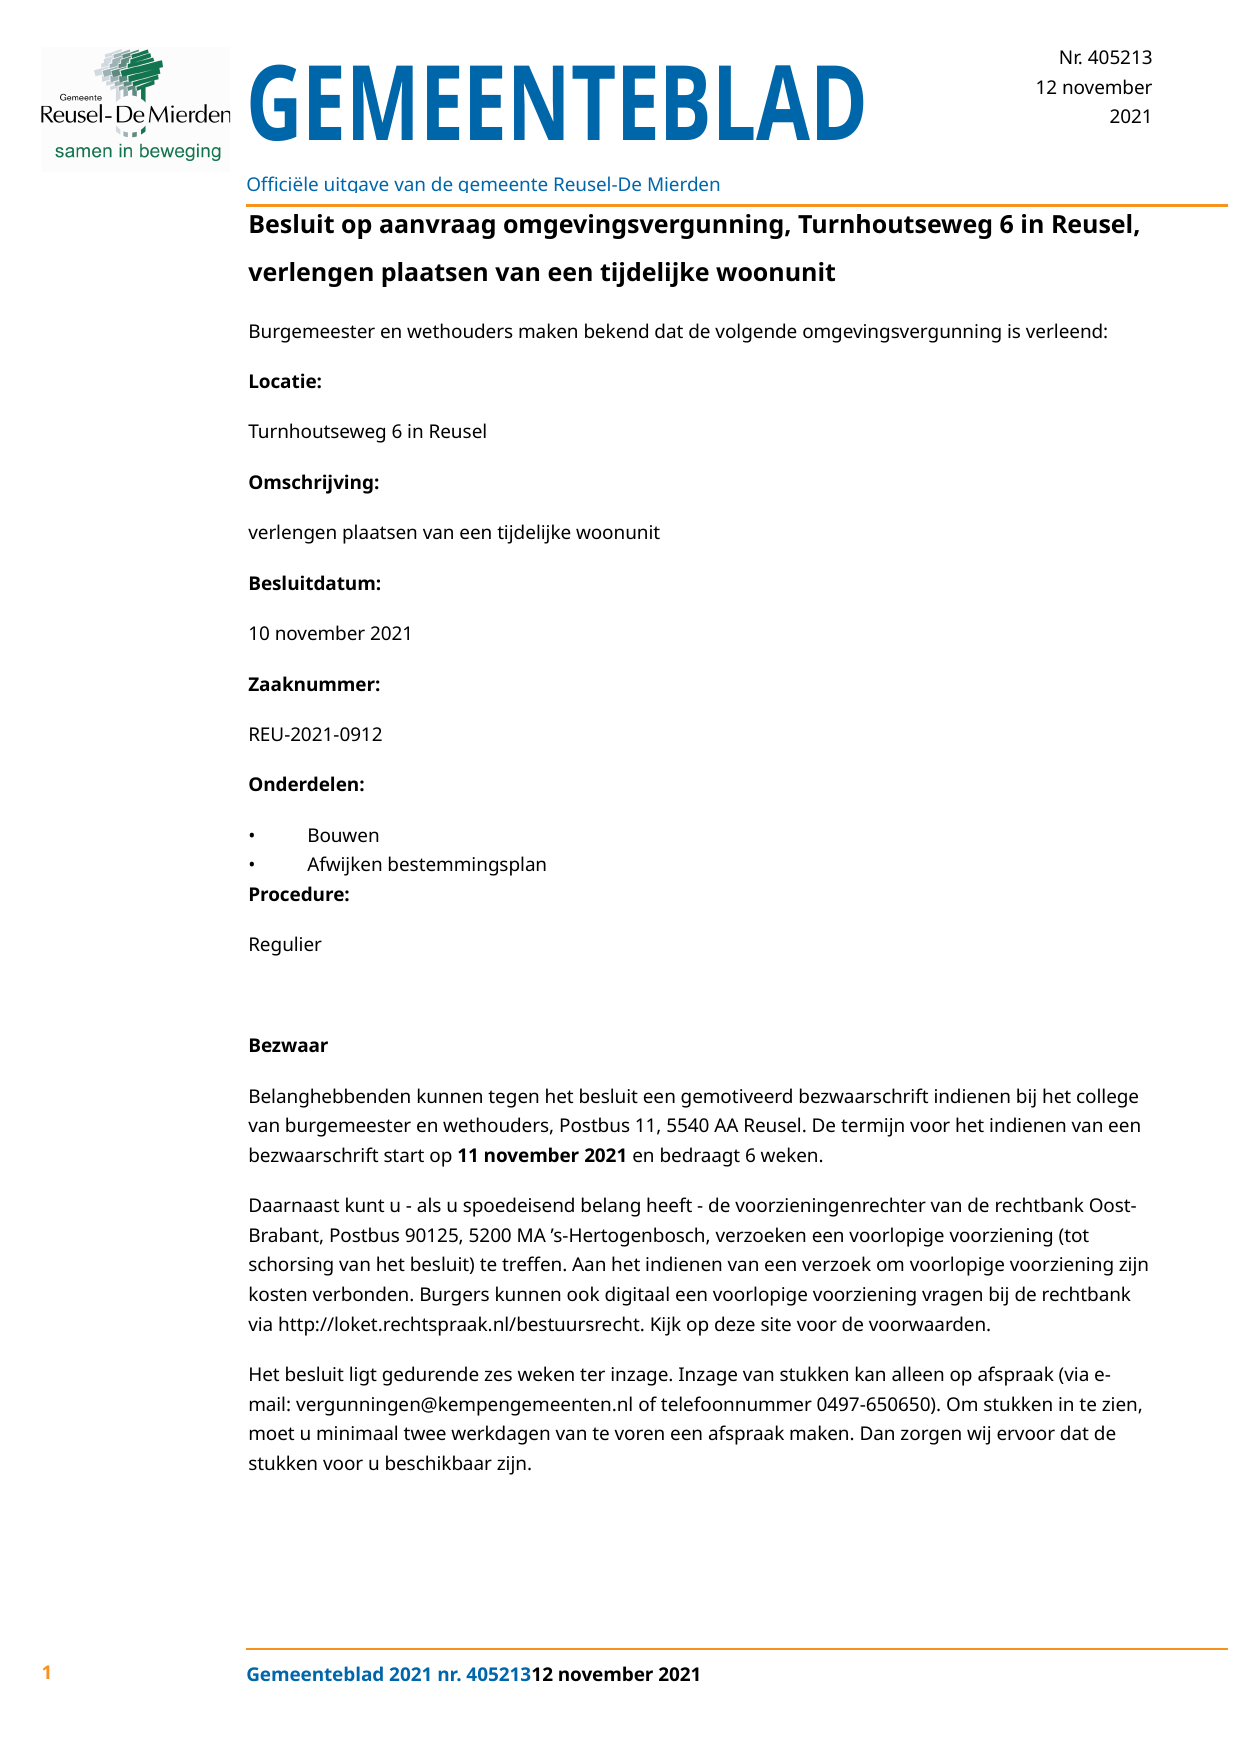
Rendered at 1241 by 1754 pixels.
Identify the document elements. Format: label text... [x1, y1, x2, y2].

list Bouwen [248, 822, 1152, 848]
text Procedure: [248, 881, 1152, 907]
text Besluitdatum: [248, 570, 1152, 596]
text Regulier [248, 932, 1152, 957]
text Het besluit ligt gedurende zes weken ter inzage. Inzage van stukken kan alleen op afspraak (via e-mail: vergunningen@kempengemeenten.nl of telefoonnummer 0497-650650). Om stukken in te zien, moet u minimaal twee werkdagen van te voren een afspraak maken. Dan zorgen wij ervoor dat de stukken voor u beschikbaar zijn. [248, 1361, 1152, 1476]
picture [41, 47, 231, 172]
text Daarnaast kunt u - als u spoedeisend belang heeft - de voorzieningenrechter van de rechtbank Oost-Brabant, Postbus 90125, 5200 MA ’s-Hertogenbosch, verzoeken een voorlopige voorziening (tot schorsing van het besluit) te treffen. Aan het indienen van een verzoek om voorlopige voorziening zijn kosten verbonden. Burgers kunnen ook digitaal een voorlopige voorziening vragen bij de rechtbank via http://loket.rechtspraak.nl/bestuursrecht. Kijk op deze site voor de voorwaarden. [248, 1192, 1152, 1337]
text Turnhoutseweg 6 in Reusel [248, 419, 1152, 444]
text REU-2021-0912 [248, 721, 1152, 747]
text Belanghebbenden kunnen tegen het besluit een gemotiveerd bezwaarschrift indienen bij het college van burgemeester en wethouders, Postbus 11, 5540 AA Reusel. De termijn voor het indienen van een bezwaarschrift start op 11 november 2021 en bedraagt 6 weken. [248, 1083, 1152, 1168]
text Burgemeester en wethouders maken bekend dat de volgende omgevingsvergunning is verleend: [248, 318, 1152, 344]
text Onderdelen: [248, 772, 1152, 797]
text Zaaknummer: [248, 671, 1152, 697]
text Bezwaar [248, 1032, 1152, 1058]
text Besluit op aanvraag omgevingsvergunning, Turnhoutseweg 6 in Reusel, verlengen plaatsen van een tijdelijke woonunit [248, 207, 1152, 288]
text Omschrijving: [248, 469, 1152, 495]
list Afwijken bestemmingsplan [248, 852, 1152, 877]
text 10 november 2021 [248, 620, 1152, 646]
text verlengen plaatsen van een tijdelijke woonunit [248, 519, 1152, 545]
text Locatie: [248, 368, 1152, 394]
